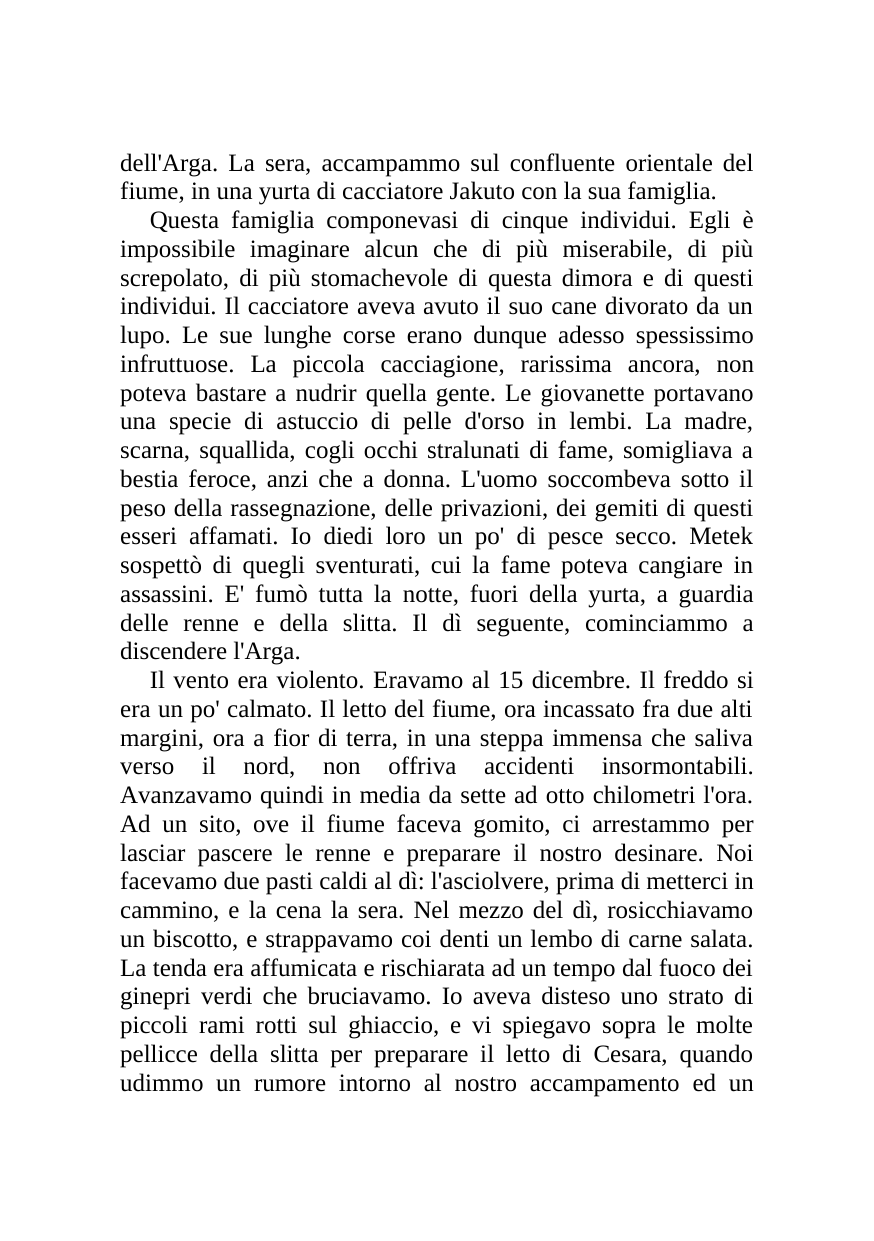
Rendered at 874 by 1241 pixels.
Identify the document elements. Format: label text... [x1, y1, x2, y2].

text Il vento era violento. Eravamo al 15 dicembre. Il freddo si era un po' calmato. Il letto del fiume, ora incassato fra due alti margini, ora a fior di terra, in una steppa immensa che saliva verso il nord, non offriva accidenti insormontabili. Avanzavamo quindi in media da sette ad otto chilometri l'ora. Ad un sito, ove il fiume faceva gomito, ci arrestammo per lasciar pascere le renne e preparare il nostro desinare. Noi facevamo due pasti caldi al dì: l'asciolvere, prima di metterci in cammino, e la cena la sera. Nel mezzo del dì, rosicchiavamo un biscotto, e strappavamo coi denti un lembo di carne salata. La tenda era affumicata e rischiarata ad un tempo dal fuoco dei ginepri verdi che bruciavamo. Io aveva disteso uno strato di piccoli rami rotti sul ghiaccio, e vi spiegavo sopra le molte pellicce della slitta per preparare il letto di Cesara, quando udimmo un rumore intorno al nostro accampamento ed un [120, 665, 754, 1096]
text Questa famiglia componevasi di cinque individui. Egli è impossibile imaginare alcun che di più miserabile, di più screpolato, di più stomachevole di questa dimora e di questi individui. Il cacciatore aveva avuto il suo cane divorato da un lupo. Le sue lunghe corse erano dunque adesso spessissimo infruttuose. La piccola cacciagione, rarissima ancora, non poteva bastare a nudrir quella gente. Le giovanette portavano una specie di astuccio di pelle d'orso in lembi. La madre, scarna, squallida, cogli occhi stralunati di fame, somigliava a bestia feroce, anzi che a donna. L'uomo soccombeva sotto il peso della rassegnazione, delle privazioni, dei gemiti di questi esseri affamati. Io diedi loro un po' di pesce secco. Metek sospettò di quegli sventurati, cui la fame poteva cangiare in assassini. E' fumò tutta la notte, fuori della yurta, a guardia delle renne e della slitta. Il dì seguente, cominciammo a discendere l'Arga. [120, 205, 754, 665]
text dell'Arga. La sera, accampammo sul confluente orientale del fiume, in una yurta di cacciatore Jakuto con la sua famiglia. [120, 148, 754, 205]
